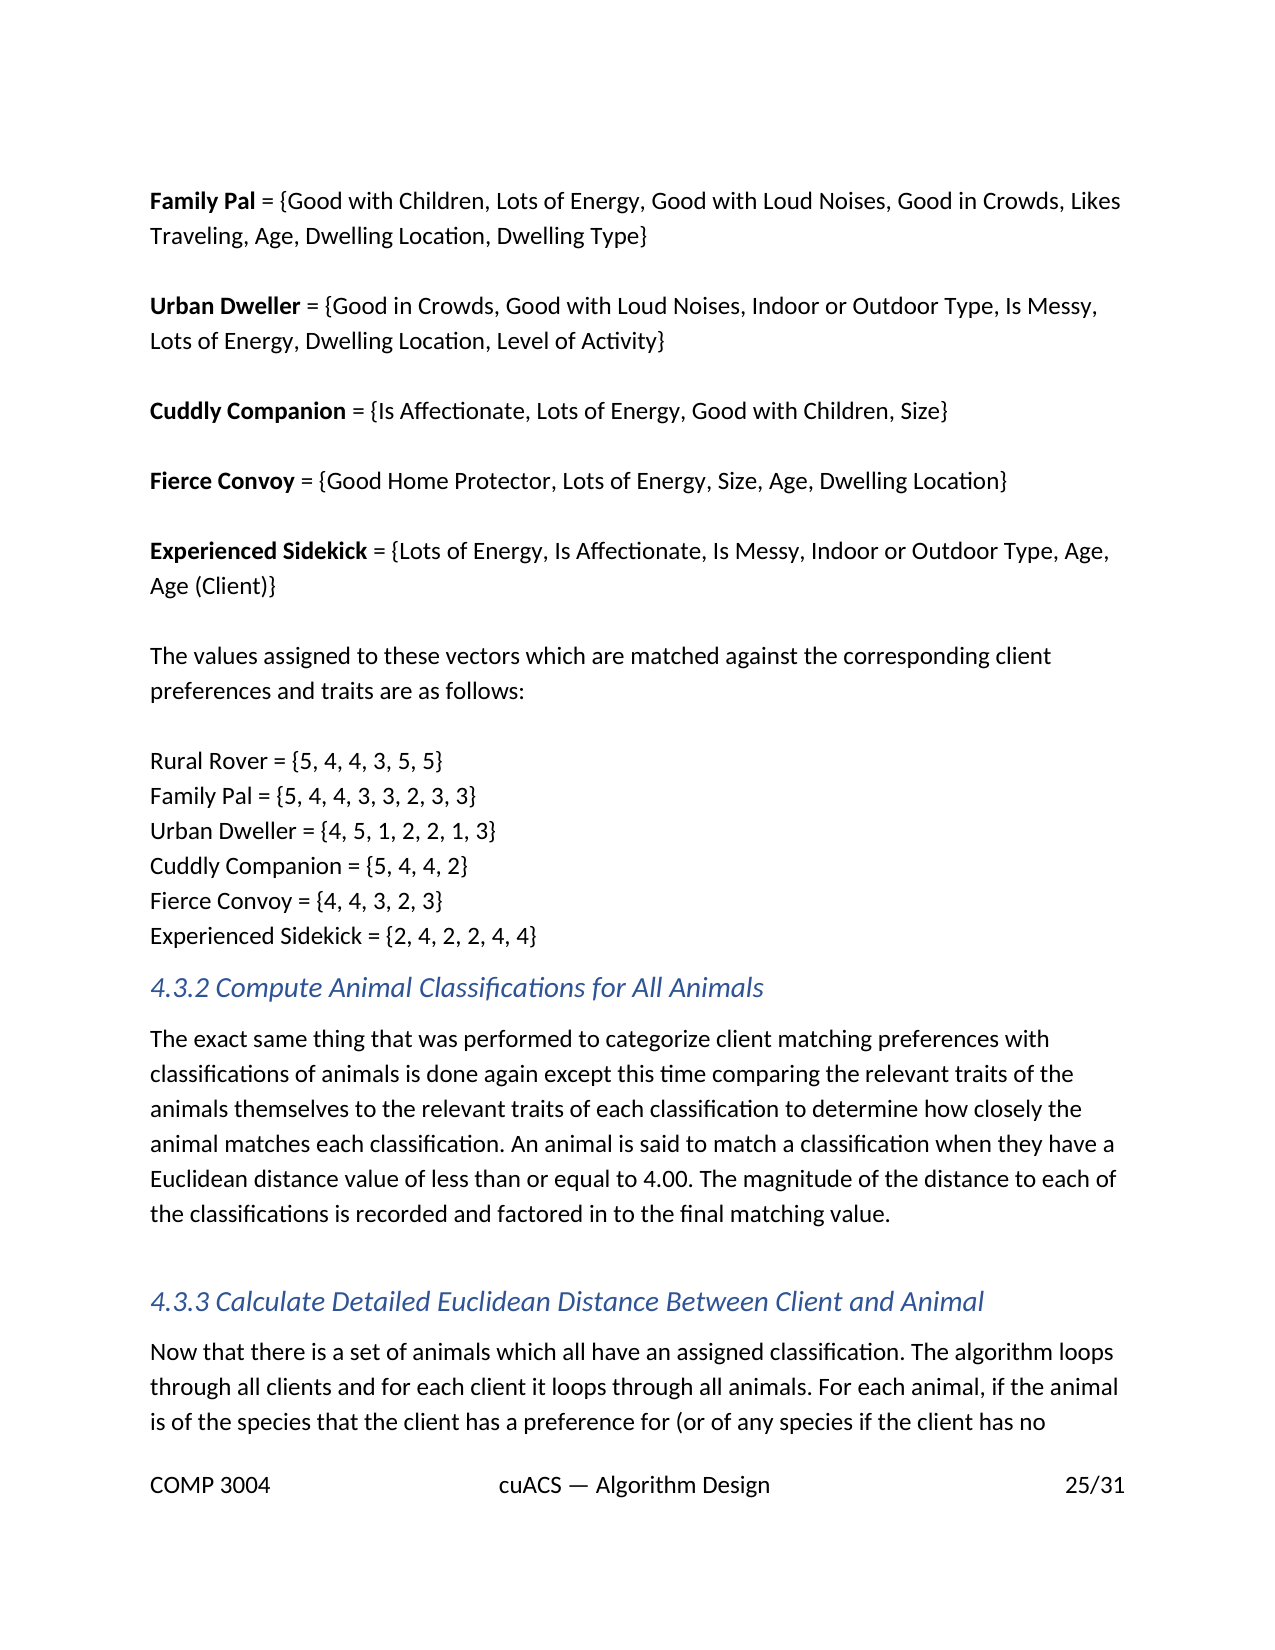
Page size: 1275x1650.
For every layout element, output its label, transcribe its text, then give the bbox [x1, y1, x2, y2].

text Cuddly Companion = {Is Affectionate, Lots of Energy, Good with Children, Size} [150, 395, 1125, 426]
text Family Pal = {5, 4, 4, 3, 3, 2, 3, 3} [150, 780, 1125, 811]
text Now that there is a set of animals which all have an assigned classification. The algorithm loops through all clients and for each client it loops through all animals. For each animal, if the animal is of the species that the client has a preference for (or of any species if the client has no [150, 1336, 1125, 1437]
text Fierce Convoy = {Good Home Protector, Lots of Energy, Size, Age, Dwelling Location} [150, 465, 1125, 496]
subtitle 4.3.3 Calculate Detailed Euclidean Distance Between Client and Animal [150, 1283, 1125, 1318]
text Cuddly Companion = {5, 4, 4, 2} [150, 850, 1125, 881]
subtitle 4.3.2 Compute Animal Classifications for All Animals [150, 969, 1125, 1005]
text Family Pal = {Good with Children, Lots of Energy, Good with Loud Noises, Good in Crowds, Likes Traveling, Age, Dwelling Location, Dwelling Type} [150, 185, 1125, 251]
text Fierce Convoy = {4, 4, 3, 2, 3} [150, 885, 1125, 916]
text Experienced Sidekick = {Lots of Energy, Is Affectionate, Is Messy, Indoor or Outdoor Type, Age, Age (Client)} [150, 535, 1125, 601]
text Rural Rover = {5, 4, 4, 3, 5, 5} [150, 745, 1125, 776]
text Urban Dweller = {4, 5, 1, 2, 2, 1, 3} [150, 815, 1125, 846]
text Urban Dweller = {Good in Crowds, Good with Loud Noises, Indoor or Outdoor Type, Is Messy, Lots of Energy, Dwelling Location, Level of Activity} [150, 290, 1125, 356]
text The exact same thing that was performed to categorize client matching preferences with classifications of animals is done again except this time comparing the relevant traits of the animals themselves to the relevant traits of each classification to determine how closely the animal matches each classification. An animal is said to match a classification when they have a Euclidean distance value of less than or equal to 4.00. The magnitude of the distance to each of the classifications is recorded and factored in to the final matching value. [150, 1023, 1125, 1228]
text The values assigned to these vectors which are matched against the corresponding client preferences and traits are as follows: [150, 640, 1125, 706]
text Experienced Sidekick = {2, 4, 2, 2, 4, 4} [150, 920, 1125, 951]
